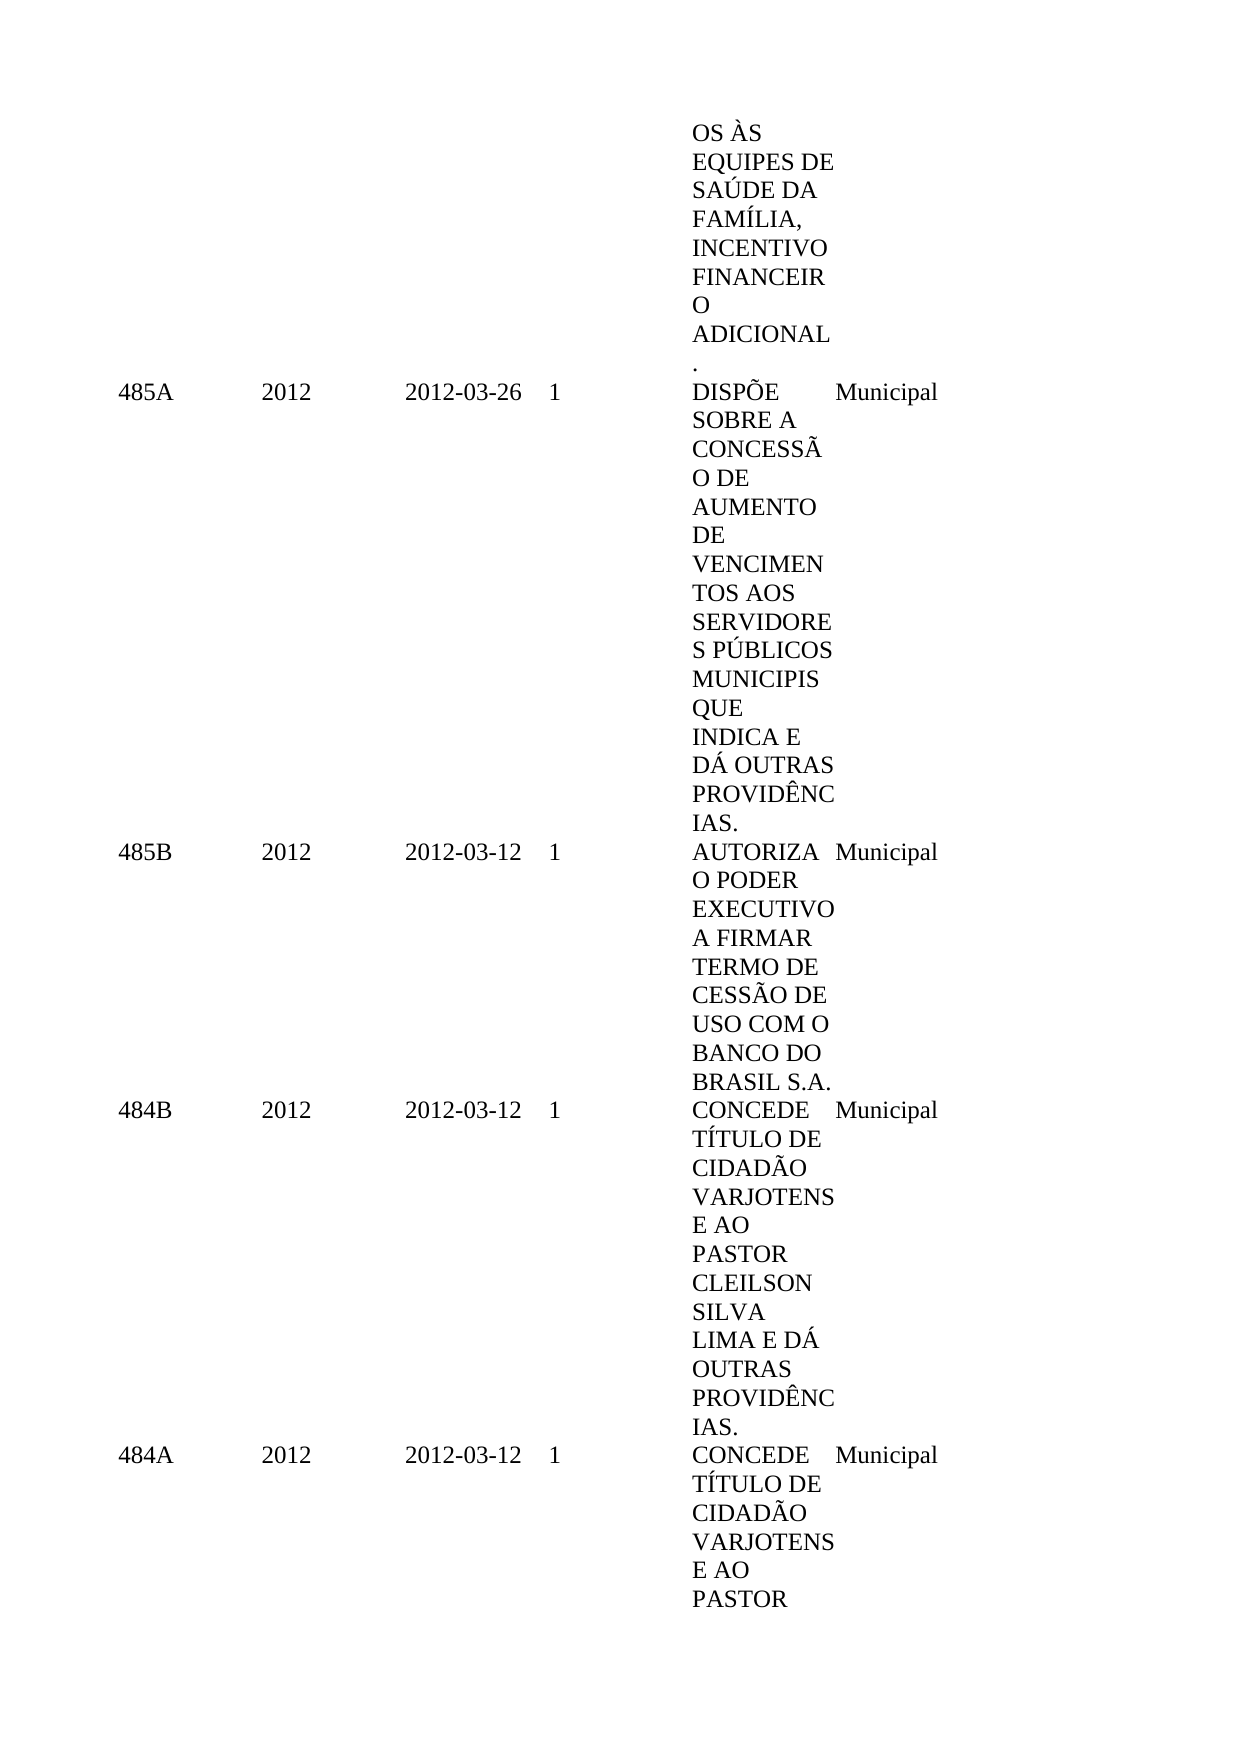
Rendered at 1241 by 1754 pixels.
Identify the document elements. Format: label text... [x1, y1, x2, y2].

table_cell AUTORIZA O PODER EXECUTIVO A FIRMAR TERMO DE CESSÃO DE USO COM O BANCO DO BRASIL S.A. [692, 837, 835, 1096]
table_cell [835, 118, 979, 377]
table_cell [979, 837, 1122, 1096]
table_cell 2012 [261, 1441, 405, 1613]
table_cell 2012 [261, 837, 405, 1096]
table_cell 485A [118, 377, 261, 837]
table_cell DISPÕE SOBRE A CONCESSÃO DE AUMENTO DE VENCIMENTOS AOS SERVIDORES PÚBLICOS MUNICIPIS QUE INDICA E DÁ OUTRAS PROVIDÊNCIAS. [692, 377, 835, 837]
table_cell 2012-03-12 [405, 837, 548, 1096]
table_cell 485B [118, 837, 261, 1096]
table_cell 484A [118, 1441, 261, 1613]
table_cell 2012 [261, 1096, 405, 1441]
table_cell OS ÀS EQUIPES DE SAÚDE DA FAMÍLIA, INCENTIVO FINANCEIRO ADICIONAL. [692, 118, 835, 377]
table_cell CONCEDE TÍTULO DE CIDADÃO VARJOTENSE AO PASTOR CLEILSON SILVA LIMA E DÁ OUTRAS PROVIDÊNCIAS. [692, 1096, 835, 1441]
table_cell [118, 118, 261, 377]
table_cell [979, 1096, 1122, 1441]
table_cell 1 [548, 1441, 692, 1613]
table_cell Municipal [835, 837, 979, 1096]
table_cell 1 [548, 1096, 692, 1441]
table_cell [405, 118, 548, 377]
table_cell 2012-03-12 [405, 1096, 548, 1441]
table_cell [979, 118, 1122, 377]
table_cell 1 [548, 377, 692, 837]
table_cell 1 [548, 837, 692, 1096]
table_cell Municipal [835, 1096, 979, 1441]
table_cell CONCEDE TÍTULO DE CIDADÃO VARJOTENSE AO PASTOR [692, 1441, 835, 1613]
table_cell 2012-03-12 [405, 1441, 548, 1613]
table_cell Municipal [835, 1441, 979, 1613]
table_cell [261, 118, 405, 377]
table_cell [548, 118, 692, 377]
table_cell [979, 1441, 1122, 1613]
table_cell 2012-03-26 [405, 377, 548, 837]
table_cell Municipal [835, 377, 979, 837]
table_cell [979, 377, 1122, 837]
table_cell 2012 [261, 377, 405, 837]
table_cell 484B [118, 1096, 261, 1441]
